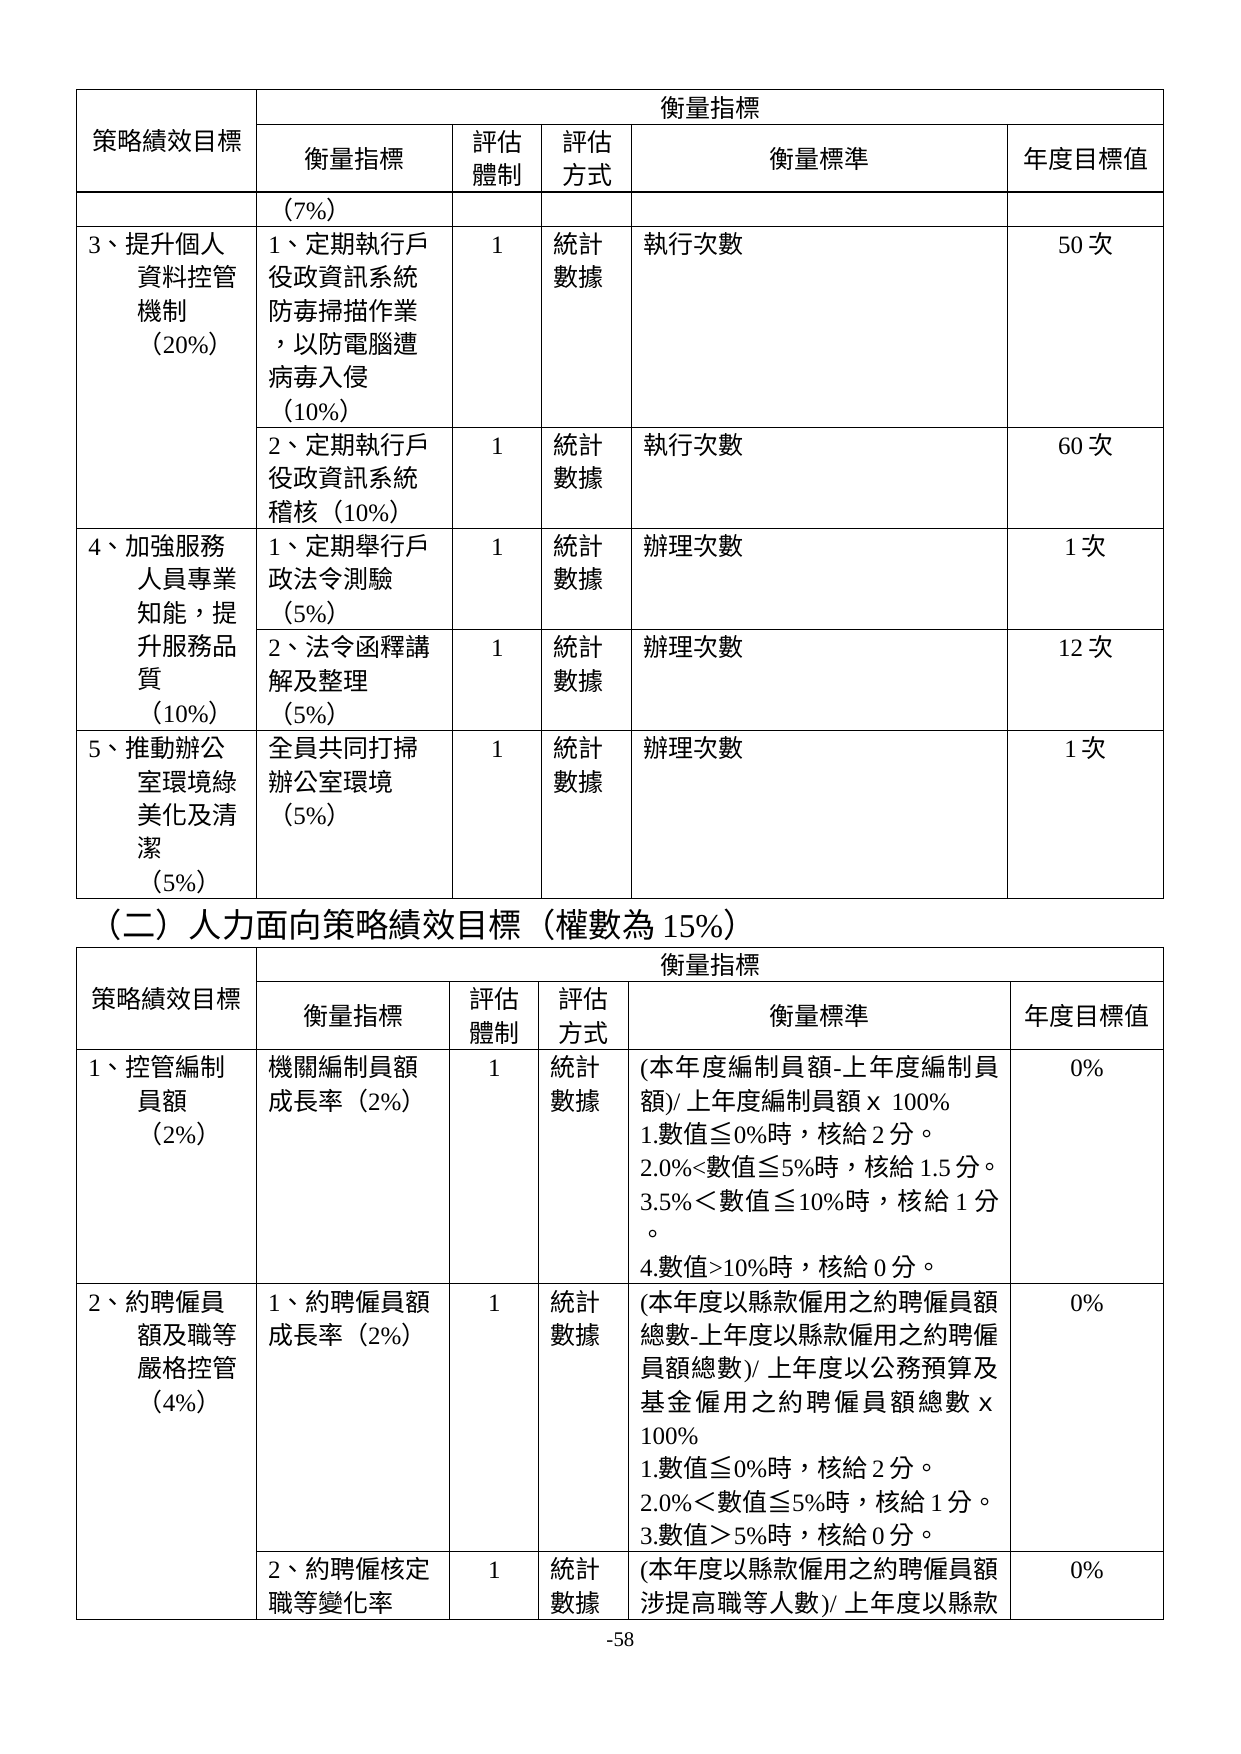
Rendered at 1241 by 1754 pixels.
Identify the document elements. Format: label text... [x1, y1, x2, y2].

table_cell [77, 1551, 256, 1619]
table_header 策略績效目標 [77, 948, 256, 1049]
table_cell 1、定期舉行戶政法令測驗（5%） [257, 529, 452, 629]
table_cell (本年度以縣款僱用之約聘僱員額涉提高職等人數)/ 上年度以縣款 [629, 1552, 1010, 1619]
table_cell [77, 427, 256, 528]
table_cell （7%） [257, 193, 452, 226]
table_cell 1次 [1008, 731, 1163, 898]
table_cell 全員共同打掃辦公室環境（5%） [257, 731, 452, 898]
table_cell 統計數據 [542, 630, 631, 730]
table_cell [542, 193, 631, 226]
table_header 衡量指標 [257, 90, 1163, 124]
table_cell 年度目標值 [1008, 125, 1163, 191]
table_cell 執行次數 [632, 428, 1007, 528]
table_cell [77, 193, 256, 226]
table_cell [453, 193, 541, 226]
table_cell 0% [1011, 1552, 1163, 1619]
table_cell 加強服務人員專業知能，提升服務品質（10%） [77, 529, 256, 730]
table_cell 機關編制員額成長率（2%） [257, 1050, 449, 1283]
table_cell [632, 193, 1007, 226]
table_cell 2、定期執行戶役政資訊系統稽核（10%） [257, 428, 452, 528]
table_header 策略績效目標 [77, 90, 256, 191]
table_cell 統計數據 [542, 227, 631, 427]
table_cell 衡量標準 [632, 125, 1007, 191]
table_cell 1次 [1008, 529, 1163, 629]
table_cell 統計數據 [539, 1552, 628, 1619]
table_cell 50次 [1008, 227, 1163, 427]
table_cell 約聘僱員額及職等嚴格控管（4%） [77, 1284, 256, 1551]
table_cell 衡量標準 [629, 982, 1010, 1049]
table_cell 0% [1011, 1284, 1163, 1551]
table_cell (本年度以縣款僱用之約聘僱員額總數-上年度以縣款僱用之約聘僱員額總數)/ 上年度以公務預算及基金僱用之約聘僱員額總數ｘ100% 1.數值≦0%時，核給2分。 2.0%＜數值≦5%時，核給1分。 3.數值＞5%時，核給0分。 [629, 1284, 1010, 1551]
table_cell 推動辦公室環境綠美化及清潔（5%） [77, 731, 256, 898]
table_cell 2、約聘僱核定職等變化率 [257, 1552, 449, 1619]
table_cell 1 [453, 227, 541, 427]
table_header 衡量指標 [257, 948, 1163, 981]
table_cell 1 [453, 529, 541, 629]
table_cell 2、法令函釋講解及整理（5%） [257, 630, 452, 730]
table_cell 辦理次數 [632, 529, 1007, 629]
table_cell 執行次數 [632, 227, 1007, 427]
table_cell [1008, 193, 1163, 226]
text （二）人力面向策略績效目標（權數為15%） [88, 899, 1152, 947]
table_cell 統計數據 [542, 428, 631, 528]
table_cell 衡量指標 [257, 125, 452, 191]
table_cell 1 [450, 1050, 538, 1283]
table_cell 評估體制 [453, 125, 541, 191]
table_cell 1、定期執行戶役政資訊系統防毐掃描作業，以防電腦遭病毐入侵（10%） [257, 227, 452, 427]
table_cell 60次 [1008, 428, 1163, 528]
table_cell 1、約聘僱員額成長率（2%） [257, 1284, 449, 1551]
table_cell (本年度編制員額-上年度編制員額)/ 上年度編制員額ｘ100% 1.數值≦0%時，核給2分。 2.0%<數值≦5%時，核給1.5分。 3.5%＜數值≦10%時，核給1分。 4.數值>10%時，核給0分。 [629, 1050, 1010, 1283]
table_cell 年度目標值 [1011, 982, 1163, 1049]
table_cell 1 [450, 1284, 538, 1551]
table_cell 評估體制 [450, 982, 538, 1049]
table_cell 提升個人資料控管機制（20%） [77, 227, 256, 427]
table_cell 1 [453, 630, 541, 730]
table_cell 辦理次數 [632, 630, 1007, 730]
table_cell 1 [453, 428, 541, 528]
table_cell 1 [450, 1552, 538, 1619]
table_cell 12次 [1008, 630, 1163, 730]
table_cell 統計數據 [542, 529, 631, 629]
table_cell 控管編制員額（2%） [77, 1050, 256, 1283]
table_cell 評估方式 [542, 125, 631, 191]
table_cell 衡量指標 [257, 982, 449, 1049]
table_cell 0% [1011, 1050, 1163, 1283]
table_cell 評估方式 [539, 982, 628, 1049]
table_cell 1 [453, 731, 541, 898]
table_cell 統計數據 [542, 731, 631, 898]
table_cell 統計數據 [539, 1050, 628, 1283]
table_cell 統計數據 [539, 1284, 628, 1551]
table_cell 辦理次數 [632, 731, 1007, 898]
